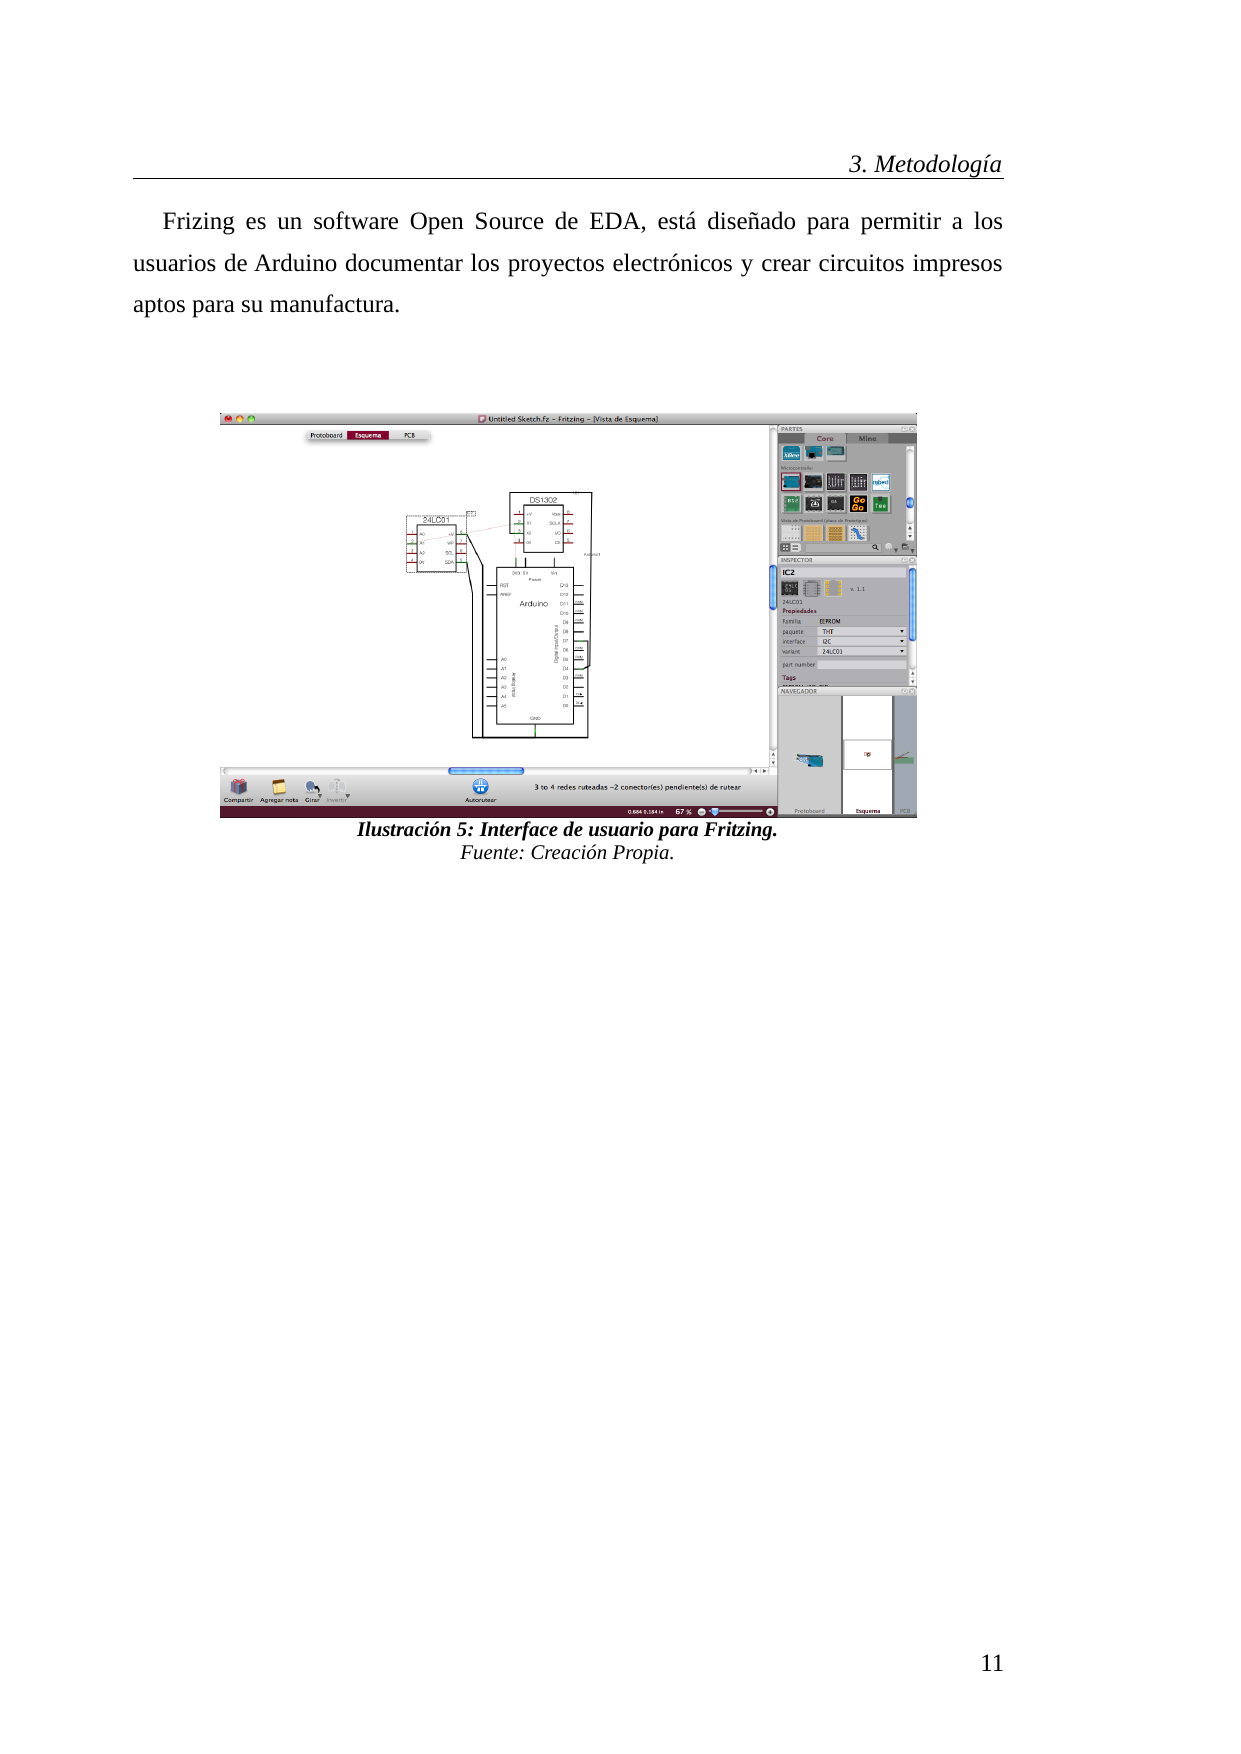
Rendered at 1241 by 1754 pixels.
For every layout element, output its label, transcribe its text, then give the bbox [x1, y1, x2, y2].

picture [220, 413, 917, 818]
text Ilustración 5: Interface de usuario para Fritzing. [220, 818, 917, 841]
text Frizing es un software Open Source de EDA, está diseñado para permitir a los usuarios de Arduino documentar los proyectos electrónicos y crear circuitos impresos aptos para su manufactura. [133, 207, 1004, 318]
text Fuente: Creación Propia. [220, 841, 917, 864]
